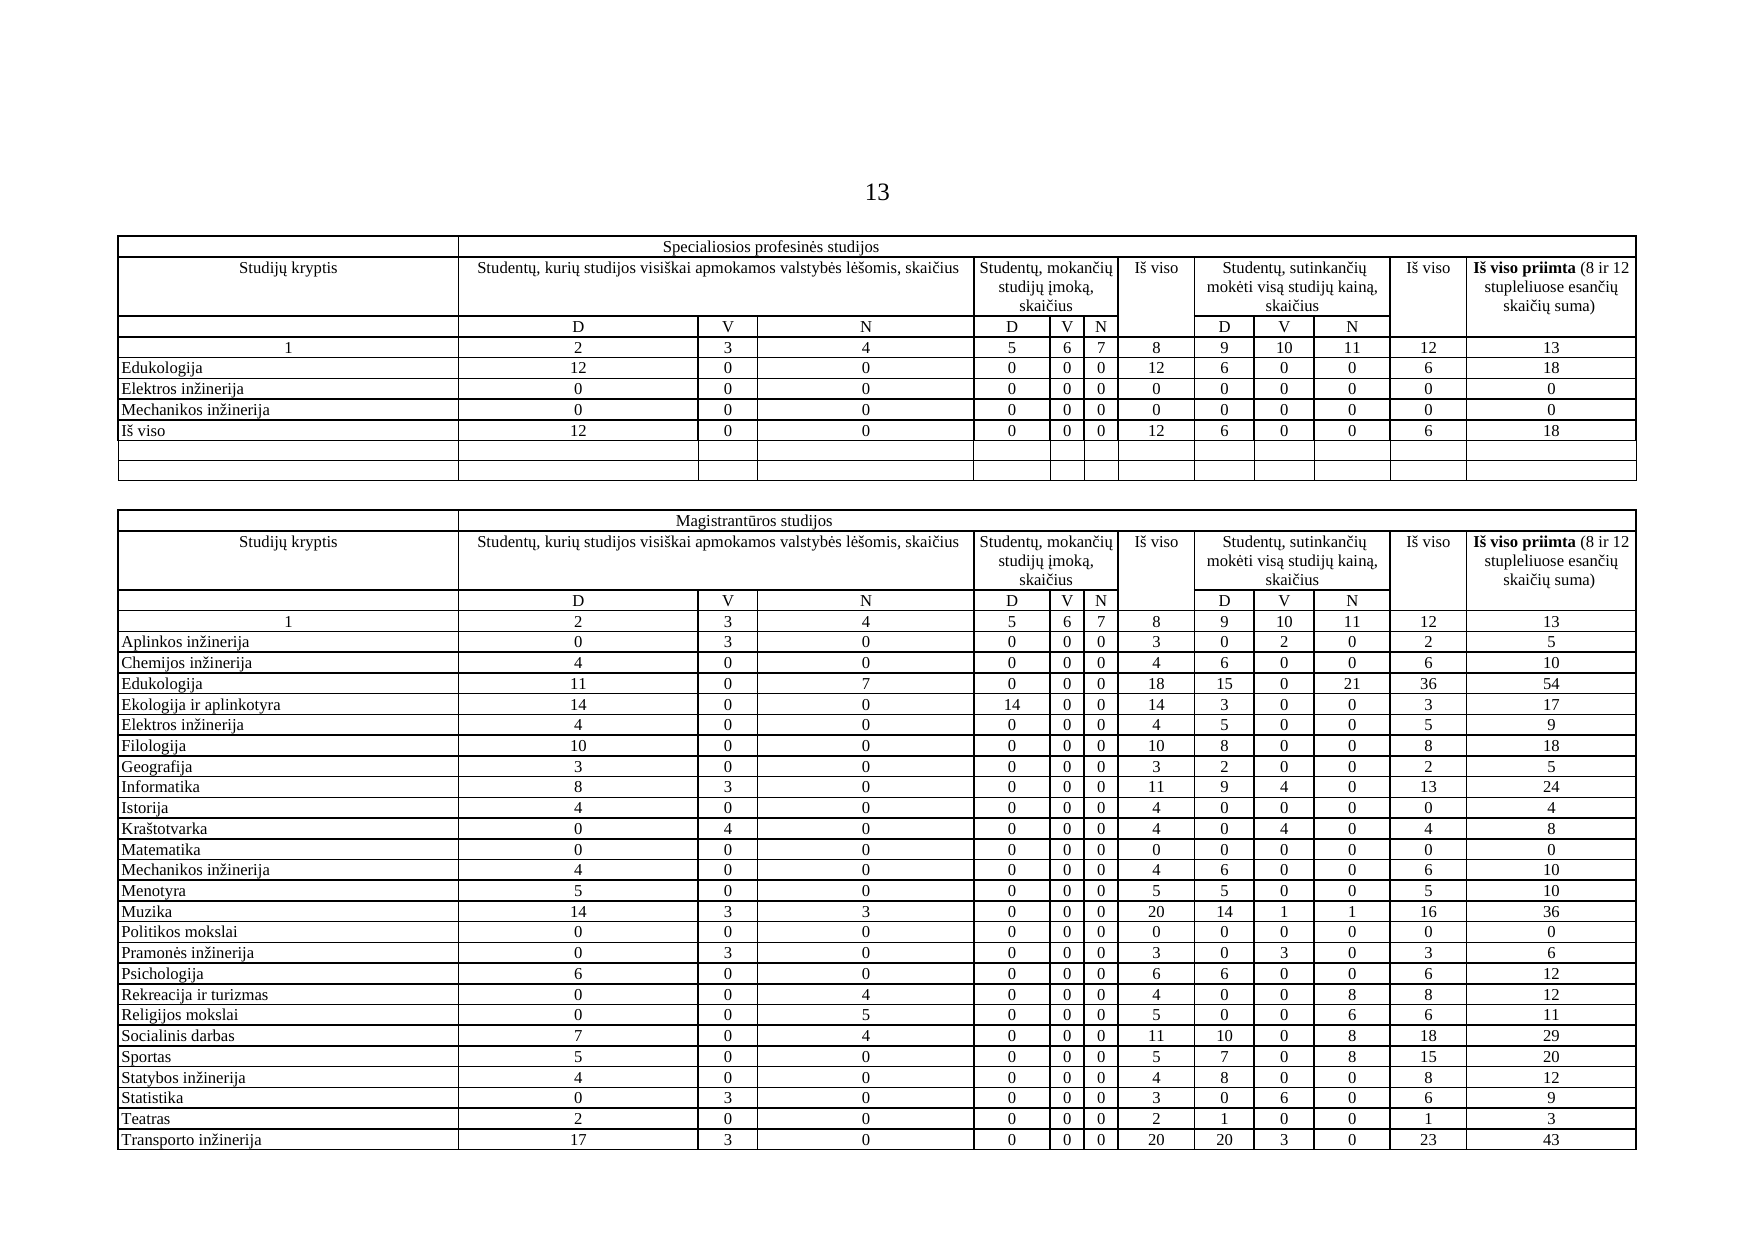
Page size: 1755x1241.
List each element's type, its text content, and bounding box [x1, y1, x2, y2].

table_cell 14 [975, 694, 1049, 713]
table_cell 0 [758, 757, 973, 776]
table_cell [1467, 461, 1636, 480]
table_cell 4 [758, 338, 973, 357]
table_cell Mechanikos inžinerija [119, 400, 458, 419]
table_cell 0 [699, 922, 757, 941]
table_cell 20 [1467, 1047, 1635, 1066]
table_cell 0 [459, 400, 697, 419]
table_cell 0 [758, 1067, 973, 1087]
table_cell 14 [459, 694, 697, 713]
table_cell 0 [1085, 985, 1117, 1004]
table_cell [1315, 441, 1390, 460]
table_cell 17 [1467, 694, 1635, 713]
table_cell 0 [1255, 358, 1313, 377]
table_cell N [1315, 591, 1389, 610]
table_cell 0 [1255, 1026, 1313, 1045]
table_cell 4 [758, 985, 973, 1004]
table_cell 3 [1467, 1109, 1635, 1128]
table_cell 6 [1391, 421, 1466, 439]
table_cell 20 [1195, 1130, 1253, 1149]
table_cell 6 [1391, 1005, 1466, 1024]
table_cell Studentų, sutinkančių mokėti visą studijų kainą, skaičius [1195, 532, 1389, 589]
table_cell 0 [758, 1047, 973, 1066]
table_cell [119, 591, 458, 610]
table_cell [699, 461, 757, 480]
table_cell 0 [975, 985, 1049, 1004]
table_cell 4 [459, 860, 697, 879]
table_cell V [1255, 317, 1313, 336]
table_cell 0 [1195, 400, 1253, 419]
table_cell Transporto inžinerija [119, 1130, 458, 1149]
table_cell 0 [975, 1067, 1049, 1087]
table_cell 12 [1119, 421, 1194, 439]
table_cell 0 [1255, 1047, 1313, 1066]
table_cell 5 [1467, 757, 1635, 776]
table_cell 20 [1119, 902, 1194, 921]
table_cell [1051, 461, 1084, 480]
table_cell 0 [1085, 964, 1117, 983]
table_header [1314, 511, 1390, 530]
table_cell 0 [1051, 860, 1083, 879]
table_cell 0 [699, 840, 757, 858]
table_cell 0 [1315, 400, 1389, 419]
table_cell Iš viso [1119, 258, 1194, 315]
table_cell 0 [1195, 819, 1253, 838]
table_cell 0 [1051, 985, 1083, 1004]
table_cell 0 [699, 1109, 757, 1128]
table_cell 0 [1315, 1067, 1389, 1087]
table_cell [1195, 461, 1254, 480]
table_cell Iš viso [119, 421, 458, 439]
table_cell 0 [459, 840, 697, 858]
table_cell 0 [1119, 922, 1194, 941]
table_cell 24 [1467, 777, 1635, 796]
table_cell Studijų kryptis [119, 532, 458, 589]
table_cell 0 [1119, 840, 1194, 858]
table_cell 9 [1467, 1088, 1635, 1107]
table_cell 0 [1315, 840, 1389, 858]
table_cell 0 [758, 632, 973, 651]
table_cell 12 [459, 421, 697, 439]
table_cell 0 [1085, 1005, 1117, 1024]
table_cell 0 [699, 400, 757, 419]
table_cell 6 [1195, 358, 1253, 377]
table_cell 10 [1255, 611, 1313, 631]
table_cell Studentų, sutinkančių mokėti visą studijų kainą, skaičius [1195, 258, 1389, 315]
table_cell 0 [1085, 632, 1117, 651]
table_cell 11 [1315, 611, 1389, 631]
table_cell 0 [1315, 798, 1389, 817]
table_cell 0 [699, 1047, 757, 1066]
table_header Specialiosios profesinės studijos [459, 237, 1084, 256]
table_cell 0 [1467, 840, 1635, 858]
table_cell 8 [1391, 736, 1466, 755]
table_cell 0 [699, 881, 757, 900]
table_cell [1391, 461, 1466, 480]
table_cell 12 [1467, 964, 1635, 983]
table_cell [1051, 441, 1084, 460]
table_cell 3 [699, 338, 757, 357]
table_cell 0 [975, 358, 1049, 377]
table_cell 0 [1255, 715, 1313, 734]
table_cell 15 [1391, 1047, 1466, 1066]
table_cell 0 [1391, 922, 1466, 941]
table_cell 18 [1119, 674, 1194, 693]
table_cell 0 [1085, 798, 1117, 817]
table_cell 3 [699, 1088, 757, 1107]
table_cell 10 [1195, 1026, 1253, 1045]
table_cell N [1085, 317, 1117, 336]
table_cell 0 [1051, 902, 1083, 921]
table_cell 3 [699, 1130, 757, 1149]
table_cell 0 [1315, 715, 1389, 734]
table_cell 4 [1119, 715, 1194, 734]
table_cell 0 [1255, 400, 1313, 419]
table_cell D [975, 317, 1049, 336]
table_cell 36 [1467, 902, 1635, 921]
table_cell 10 [459, 736, 697, 755]
table_cell 0 [1051, 632, 1083, 651]
table_cell 0 [975, 736, 1049, 755]
table_cell 9 [1195, 777, 1253, 796]
table_cell 4 [459, 715, 697, 734]
table_cell 11 [459, 674, 697, 693]
table_cell 0 [459, 1005, 697, 1024]
table_cell Rekreacija ir turizmas [119, 985, 458, 1004]
table_cell 0 [1255, 985, 1313, 1004]
table_cell 2 [1255, 632, 1313, 651]
table_cell 0 [1255, 421, 1313, 439]
table_cell 1 [1315, 902, 1389, 921]
table_cell 3 [1255, 1130, 1313, 1149]
table_cell 0 [758, 653, 973, 672]
table_cell 2 [1119, 1109, 1194, 1128]
table_cell 0 [699, 421, 757, 439]
table_cell 6 [1391, 964, 1466, 983]
table_cell 18 [1467, 358, 1635, 377]
table_cell 0 [1315, 1088, 1389, 1107]
table_cell 0 [975, 379, 1049, 398]
table_cell N [758, 591, 973, 610]
table_cell V [1051, 317, 1083, 336]
table_cell 0 [975, 840, 1049, 858]
table_cell Edukologija [119, 674, 458, 693]
table_cell 0 [699, 860, 757, 879]
table_cell 10 [1119, 736, 1194, 755]
table_cell 0 [758, 400, 973, 419]
table_cell 0 [1315, 964, 1389, 983]
table_header [1118, 511, 1194, 530]
table_cell 4 [1255, 819, 1313, 838]
table_cell 4 [1119, 985, 1194, 1004]
table_cell 11 [1467, 1005, 1635, 1024]
table_cell 9 [1467, 715, 1635, 734]
table_cell 0 [975, 757, 1049, 776]
table_cell 0 [1315, 632, 1389, 651]
table_cell 0 [699, 379, 757, 398]
table_cell [699, 441, 757, 460]
table_cell 6 [1195, 421, 1253, 439]
table_cell [1391, 441, 1466, 460]
table_cell 0 [758, 736, 973, 755]
table_cell 0 [1315, 881, 1389, 900]
table_cell 3 [1119, 757, 1194, 776]
table_cell 0 [1051, 943, 1083, 962]
table_header [1254, 511, 1314, 530]
table_cell 0 [1085, 840, 1117, 858]
table_cell Elektros inžinerija [119, 379, 458, 398]
table_cell 2 [1391, 632, 1466, 651]
table_cell 0 [1051, 1109, 1083, 1128]
table_cell [1119, 589, 1194, 610]
table_cell 23 [1391, 1130, 1466, 1149]
table_cell 0 [1195, 1088, 1253, 1107]
table_cell 0 [975, 1109, 1049, 1128]
table_cell 0 [1315, 757, 1389, 776]
table_header [1050, 511, 1084, 530]
table_cell 0 [975, 902, 1049, 921]
table_cell 0 [1085, 379, 1117, 398]
table_cell 2 [459, 338, 697, 357]
table_cell 0 [1391, 379, 1466, 398]
table_cell 0 [975, 632, 1049, 651]
table_cell 5 [1195, 715, 1253, 734]
table_cell Chemijos inžinerija [119, 653, 458, 672]
table_cell 0 [1195, 943, 1253, 962]
table_cell 0 [1315, 736, 1389, 755]
table_cell 0 [975, 798, 1049, 817]
table_cell 0 [758, 943, 973, 962]
table_cell 0 [1051, 1088, 1083, 1107]
table_header [1084, 237, 1118, 256]
table_cell 4 [1119, 860, 1194, 879]
table_cell 0 [699, 715, 757, 734]
table_cell 0 [1051, 798, 1083, 817]
table_cell 29 [1467, 1026, 1635, 1045]
table_cell 8 [1119, 338, 1194, 357]
table_cell Studijų kryptis [119, 258, 458, 315]
table_cell Informatika [119, 777, 458, 796]
table_cell 0 [1051, 1130, 1083, 1149]
table_cell 0 [758, 964, 973, 983]
table_cell 0 [1051, 964, 1083, 983]
table_cell 0 [1255, 379, 1313, 398]
table_cell 11 [1119, 777, 1194, 796]
table_cell 14 [459, 902, 697, 921]
table_cell 2 [1391, 757, 1466, 776]
table_cell [1255, 441, 1314, 460]
table_cell 0 [1255, 840, 1313, 858]
table_cell V [1051, 591, 1083, 610]
table_cell 0 [1085, 819, 1117, 838]
table_cell Sportas [119, 1047, 458, 1066]
table_cell 5 [459, 881, 697, 900]
table_cell [1119, 441, 1194, 460]
table_cell 0 [758, 1109, 973, 1128]
table_cell 0 [1051, 819, 1083, 838]
table_cell 0 [1391, 798, 1466, 817]
table_cell 0 [975, 964, 1049, 983]
table_cell 0 [1085, 1088, 1117, 1107]
table_cell 5 [758, 1005, 973, 1024]
table_cell 6 [1195, 653, 1253, 672]
table_cell 0 [1085, 694, 1117, 713]
table_cell 10 [1255, 338, 1313, 357]
table_cell 0 [1085, 1109, 1117, 1128]
table_cell Filologija [119, 736, 458, 755]
table_cell 0 [758, 777, 973, 796]
table_cell Aplinkos inžinerija [119, 632, 458, 651]
table_cell 0 [1051, 358, 1083, 377]
table_cell 0 [1119, 400, 1194, 419]
table_header [1084, 511, 1118, 530]
table_cell 0 [699, 653, 757, 672]
table_cell 0 [1315, 777, 1389, 796]
table_cell 0 [1315, 653, 1389, 672]
table_cell [1085, 441, 1118, 460]
table_cell 20 [1119, 1130, 1194, 1149]
table_cell 6 [459, 964, 697, 983]
table_cell D [975, 591, 1049, 610]
table_cell 4 [1467, 798, 1635, 817]
table_cell V [699, 317, 757, 336]
table_cell Psichologija [119, 964, 458, 983]
table_cell 3 [1119, 1088, 1194, 1107]
table_cell 0 [1391, 400, 1466, 419]
table_cell 0 [699, 1067, 757, 1087]
table_cell 2 [459, 611, 697, 631]
table_cell Teatras [119, 1109, 458, 1128]
table_cell Pramonės inžinerija [119, 943, 458, 962]
table_cell [1391, 315, 1466, 336]
table_cell Religijos mokslai [119, 1005, 458, 1024]
table_cell [1085, 461, 1118, 480]
table_cell 0 [1255, 881, 1313, 900]
table_cell 0 [1085, 1026, 1117, 1045]
table_cell 0 [459, 379, 697, 398]
table_cell Ekologija ir aplinkotyra [119, 694, 458, 713]
table_cell Iš viso priimta (8 ir 12 stupleliuose esančių skaičių suma) [1467, 258, 1635, 315]
table_cell 0 [1195, 798, 1253, 817]
table_cell 3 [699, 902, 757, 921]
table_cell 0 [1315, 1130, 1389, 1149]
table_cell Istorija [119, 798, 458, 817]
table_cell 54 [1467, 674, 1635, 693]
table_cell 0 [1255, 1005, 1313, 1024]
table_cell Elektros inžinerija [119, 715, 458, 734]
table_cell Muzika [119, 902, 458, 921]
table_cell [1255, 461, 1314, 480]
table_cell 10 [1467, 653, 1635, 672]
table_cell 7 [1085, 338, 1117, 357]
table_header [1254, 237, 1314, 256]
table_cell N [758, 317, 973, 336]
table_cell D [1195, 591, 1253, 610]
table_cell 0 [975, 421, 1049, 439]
table_cell [1467, 589, 1635, 610]
table_cell 0 [699, 1005, 757, 1024]
table_cell Kraštotvarka [119, 819, 458, 838]
table_cell 0 [1255, 964, 1313, 983]
table_cell 5 [1467, 632, 1635, 651]
table_cell 0 [1255, 694, 1313, 713]
table_cell 0 [1195, 379, 1253, 398]
table_cell 5 [1391, 881, 1466, 900]
table_cell 4 [1119, 1067, 1194, 1087]
table_cell 10 [1467, 860, 1635, 879]
table_cell Studentų, mokančių studijų įmoką, skaičius [975, 532, 1117, 589]
table_cell Studentų, mokančių studijų įmoką, skaičius [975, 258, 1117, 315]
table_cell 0 [699, 964, 757, 983]
table_cell 0 [758, 798, 973, 817]
table_cell 0 [1085, 715, 1117, 734]
table_cell Studentų, kurių studijos visiškai apmokamos valstybės lėšomis, skaičius [459, 532, 973, 589]
table_cell 9 [1195, 611, 1253, 631]
table_header [1194, 237, 1254, 256]
table_cell 0 [699, 736, 757, 755]
table_cell 0 [758, 358, 973, 377]
table_cell 12 [1391, 338, 1466, 357]
table_cell 4 [1119, 798, 1194, 817]
table_cell V [1255, 591, 1313, 610]
table_cell 0 [1195, 1005, 1253, 1024]
table_cell 0 [699, 694, 757, 713]
table_cell 0 [699, 798, 757, 817]
table_cell 8 [1195, 1067, 1253, 1087]
table_cell 0 [1085, 1130, 1117, 1149]
table_cell 0 [1255, 922, 1313, 941]
table_cell 12 [1119, 358, 1194, 377]
table_cell 18 [1467, 421, 1635, 439]
table_cell 0 [1085, 881, 1117, 900]
table_cell 2 [1195, 757, 1253, 776]
table_cell 6 [1391, 358, 1466, 377]
table_cell [1467, 441, 1636, 460]
table_cell 0 [699, 757, 757, 776]
table_cell 3 [1119, 943, 1194, 962]
table_cell Iš viso [1391, 532, 1466, 589]
table_cell 0 [1195, 922, 1253, 941]
table_cell 7 [758, 674, 973, 693]
table_cell 0 [1467, 922, 1635, 941]
table_cell 0 [459, 1088, 697, 1107]
table_cell 12 [1467, 1067, 1635, 1087]
table_cell 0 [459, 985, 697, 1004]
table_cell 0 [975, 922, 1049, 941]
table_cell 0 [459, 819, 697, 838]
table_cell 0 [1255, 1067, 1313, 1087]
table_cell 8 [1391, 985, 1466, 1004]
table_cell 6 [1391, 1088, 1466, 1107]
table_cell 36 [1391, 674, 1466, 693]
table_cell 5 [1391, 715, 1466, 734]
table_cell 0 [1315, 922, 1389, 941]
table_cell Edukologija [119, 358, 458, 377]
table_cell 1 [1195, 1109, 1253, 1128]
table_cell 0 [758, 715, 973, 734]
table_cell 15 [1195, 674, 1253, 693]
table_cell 13 [1467, 338, 1635, 357]
table_cell 1 [1391, 1109, 1466, 1128]
table_header [1390, 511, 1466, 530]
table_cell 0 [1051, 881, 1083, 900]
table_cell 12 [1467, 985, 1635, 1004]
table_cell 0 [1085, 777, 1117, 796]
table_cell 0 [1051, 922, 1083, 941]
table_cell [459, 461, 698, 480]
table_cell 0 [975, 943, 1049, 962]
table_cell Statistika [119, 1088, 458, 1107]
table_cell 0 [758, 922, 973, 941]
table_cell 0 [1085, 1047, 1117, 1066]
table_cell 12 [459, 358, 697, 377]
table_cell 0 [459, 943, 697, 962]
table_cell 3 [758, 902, 973, 921]
table_header [1194, 511, 1254, 530]
table_cell 0 [1051, 1005, 1083, 1024]
table_cell 0 [1051, 1067, 1083, 1087]
table_cell 6 [1195, 860, 1253, 879]
table_cell 13 [1391, 777, 1466, 796]
table_cell 6 [1051, 611, 1083, 631]
table_cell 4 [1119, 819, 1194, 838]
table_header [119, 237, 458, 256]
table_cell 1 [119, 611, 458, 631]
table_cell Iš viso [1391, 258, 1466, 315]
table_header Magistrantūros studijos [459, 511, 1050, 530]
table_cell 5 [1119, 1005, 1194, 1024]
table_cell 0 [459, 632, 697, 651]
table_cell 0 [1255, 757, 1313, 776]
table_cell 10 [1467, 881, 1635, 900]
table_cell 4 [459, 1067, 697, 1087]
table_cell 5 [459, 1047, 697, 1066]
table_cell V [699, 591, 757, 610]
table_cell 0 [1119, 379, 1194, 398]
table_cell 6 [1467, 943, 1635, 962]
table_cell 0 [1085, 943, 1117, 962]
table_cell 3 [1391, 943, 1466, 962]
table_cell D [1195, 317, 1253, 336]
table_cell 0 [1085, 757, 1117, 776]
table_cell 0 [1315, 421, 1389, 439]
table_cell 0 [1051, 694, 1083, 713]
table_cell 0 [1051, 757, 1083, 776]
table_cell 6 [1051, 338, 1083, 357]
table_cell 0 [1051, 736, 1083, 755]
table_cell [1119, 461, 1194, 480]
table_cell 0 [1051, 379, 1083, 398]
table_cell 0 [1085, 653, 1117, 672]
table_cell 0 [758, 1130, 973, 1149]
table_cell 0 [1255, 798, 1313, 817]
table_cell 0 [1195, 840, 1253, 858]
table_cell 3 [1195, 694, 1253, 713]
table_cell 0 [1051, 840, 1083, 858]
table_cell 5 [1119, 881, 1194, 900]
table_cell [119, 317, 458, 336]
table_cell 3 [699, 943, 757, 962]
table_cell Socialinis darbas [119, 1026, 458, 1045]
table_cell 0 [975, 1047, 1049, 1066]
table_cell 4 [758, 611, 973, 631]
table_cell [119, 441, 458, 460]
table_cell 4 [1119, 653, 1194, 672]
table_cell [459, 441, 698, 460]
table_cell 7 [1085, 611, 1117, 631]
table_cell 8 [1315, 985, 1389, 1004]
table_cell Menotyra [119, 881, 458, 900]
table_cell 43 [1467, 1130, 1635, 1149]
table_cell 0 [975, 881, 1049, 900]
table_header [1466, 511, 1635, 530]
table_cell 8 [1315, 1026, 1389, 1045]
table_cell D [459, 591, 697, 610]
table_cell 0 [1051, 715, 1083, 734]
table_cell 11 [1315, 338, 1389, 357]
table_cell 0 [1315, 1109, 1389, 1128]
table_cell 3 [1119, 632, 1194, 651]
table_cell 0 [1051, 1026, 1083, 1045]
table_cell 1 [119, 338, 458, 357]
table_cell 0 [1315, 943, 1389, 962]
table_cell 0 [975, 860, 1049, 879]
table_cell 8 [1119, 611, 1194, 631]
table_cell Iš viso priimta (8 ir 12 stupleliuose esančių skaičių suma) [1467, 532, 1635, 589]
table_cell 8 [1315, 1047, 1389, 1066]
table_cell [1315, 461, 1390, 480]
table_cell 0 [975, 674, 1049, 693]
table_cell 0 [1315, 860, 1389, 879]
table_cell Studentų, kurių studijos visiškai apmokamos valstybės lėšomis, skaičius [459, 258, 973, 315]
table_cell [974, 441, 1050, 460]
table_cell 0 [975, 777, 1049, 796]
table_cell [1467, 315, 1635, 336]
table_cell 0 [975, 1026, 1049, 1045]
table_cell 9 [1195, 338, 1253, 357]
table_cell 4 [699, 819, 757, 838]
table_cell 4 [459, 653, 697, 672]
table_cell 12 [1391, 611, 1466, 631]
table_cell 8 [459, 777, 697, 796]
table_cell 0 [1315, 694, 1389, 713]
table_cell 0 [975, 819, 1049, 838]
table_cell 0 [699, 1026, 757, 1045]
table_cell 0 [1195, 985, 1253, 1004]
table_cell 8 [1391, 1067, 1466, 1087]
table_cell N [1315, 317, 1389, 336]
table_cell [974, 461, 1050, 480]
table_cell 0 [758, 694, 973, 713]
table_cell 0 [1051, 777, 1083, 796]
table_cell 4 [1391, 819, 1466, 838]
table_cell 5 [975, 338, 1049, 357]
table_cell 6 [1391, 653, 1466, 672]
table_header [1314, 237, 1390, 256]
table_cell 3 [1391, 694, 1466, 713]
table_cell 0 [975, 715, 1049, 734]
table_header [119, 511, 458, 530]
table_cell [758, 461, 973, 480]
table_cell 8 [1467, 819, 1635, 838]
table_cell 6 [1255, 1088, 1313, 1107]
table_cell 0 [1085, 902, 1117, 921]
table_cell 0 [1255, 674, 1313, 693]
table_cell 0 [1051, 674, 1083, 693]
table_cell 0 [758, 379, 973, 398]
table_cell [758, 441, 973, 460]
table_header [1466, 237, 1635, 256]
table_cell 11 [1119, 1026, 1194, 1045]
table_cell 0 [758, 421, 973, 439]
table_cell 8 [1195, 736, 1253, 755]
table_cell 0 [758, 819, 973, 838]
table_cell 0 [699, 985, 757, 1004]
table_cell 0 [1051, 421, 1083, 439]
table_cell 0 [1315, 819, 1389, 838]
table_cell 3 [459, 757, 697, 776]
table_cell 16 [1391, 902, 1466, 921]
table_cell 0 [1255, 653, 1313, 672]
table_cell 3 [699, 611, 757, 631]
table_cell 14 [1119, 694, 1194, 713]
table_cell 6 [1391, 860, 1466, 879]
table_cell 0 [1391, 840, 1466, 858]
table_cell 13 [1467, 611, 1635, 631]
table_cell 5 [1195, 881, 1253, 900]
table_cell 3 [1255, 943, 1313, 962]
table_cell Geografija [119, 757, 458, 776]
table_cell 0 [1255, 860, 1313, 879]
table_cell 0 [1085, 421, 1117, 439]
table_cell 0 [1195, 632, 1253, 651]
table_cell [1119, 315, 1194, 336]
table_cell [119, 461, 458, 480]
table_cell 0 [758, 881, 973, 900]
table_cell 1 [1255, 902, 1313, 921]
table_cell 14 [1195, 902, 1253, 921]
table_cell 4 [1255, 777, 1313, 796]
table_cell 2 [459, 1109, 697, 1128]
table_cell 5 [1119, 1047, 1194, 1066]
table_cell 0 [1051, 400, 1083, 419]
table_cell Politikos mokslai [119, 922, 458, 941]
table_cell 0 [1085, 358, 1117, 377]
table_cell 0 [459, 922, 697, 941]
table_cell 5 [975, 611, 1049, 631]
table_cell N [1085, 591, 1117, 610]
table_cell 0 [699, 358, 757, 377]
table_cell 0 [1085, 674, 1117, 693]
table_cell 0 [1255, 1109, 1313, 1128]
table_header [1118, 237, 1194, 256]
table_cell 0 [1085, 736, 1117, 755]
table_cell 18 [1391, 1026, 1466, 1045]
table_cell 0 [975, 400, 1049, 419]
table_cell 0 [975, 1088, 1049, 1107]
table_cell 0 [1315, 379, 1389, 398]
table_cell Iš viso [1119, 532, 1194, 589]
table_cell D [459, 317, 697, 336]
table_cell 7 [1195, 1047, 1253, 1066]
table_cell 0 [975, 1130, 1049, 1149]
table_cell 0 [975, 653, 1049, 672]
table_cell 0 [975, 1005, 1049, 1024]
table_cell 0 [758, 840, 973, 858]
table_cell 0 [1467, 400, 1635, 419]
table_cell 18 [1467, 736, 1635, 755]
table_cell 0 [1255, 736, 1313, 755]
table_cell [1391, 589, 1466, 610]
table_header [1390, 237, 1466, 256]
table_cell 4 [758, 1026, 973, 1045]
table_cell 3 [699, 777, 757, 796]
table_cell 6 [1119, 964, 1194, 983]
table_cell 0 [1085, 400, 1117, 419]
table_cell [1195, 441, 1254, 460]
table_cell 0 [699, 674, 757, 693]
table_cell 0 [1085, 860, 1117, 879]
table_cell 0 [1051, 1047, 1083, 1066]
table_cell 21 [1315, 674, 1389, 693]
table_cell 0 [758, 860, 973, 879]
table_cell 7 [459, 1026, 697, 1045]
table_cell 0 [758, 1088, 973, 1107]
table_cell 17 [459, 1130, 697, 1149]
table_cell 3 [699, 632, 757, 651]
table_cell 6 [1315, 1005, 1389, 1024]
table_cell 0 [1085, 922, 1117, 941]
table_cell 0 [1085, 1067, 1117, 1087]
table_cell 0 [1315, 358, 1389, 377]
table_cell Matematika [119, 840, 458, 858]
table_cell 0 [1051, 653, 1083, 672]
table_cell Mechanikos inžinerija [119, 860, 458, 879]
table_cell 6 [1195, 964, 1253, 983]
table_cell 0 [1467, 379, 1635, 398]
table_cell Statybos inžinerija [119, 1067, 458, 1087]
table_cell 4 [459, 798, 697, 817]
